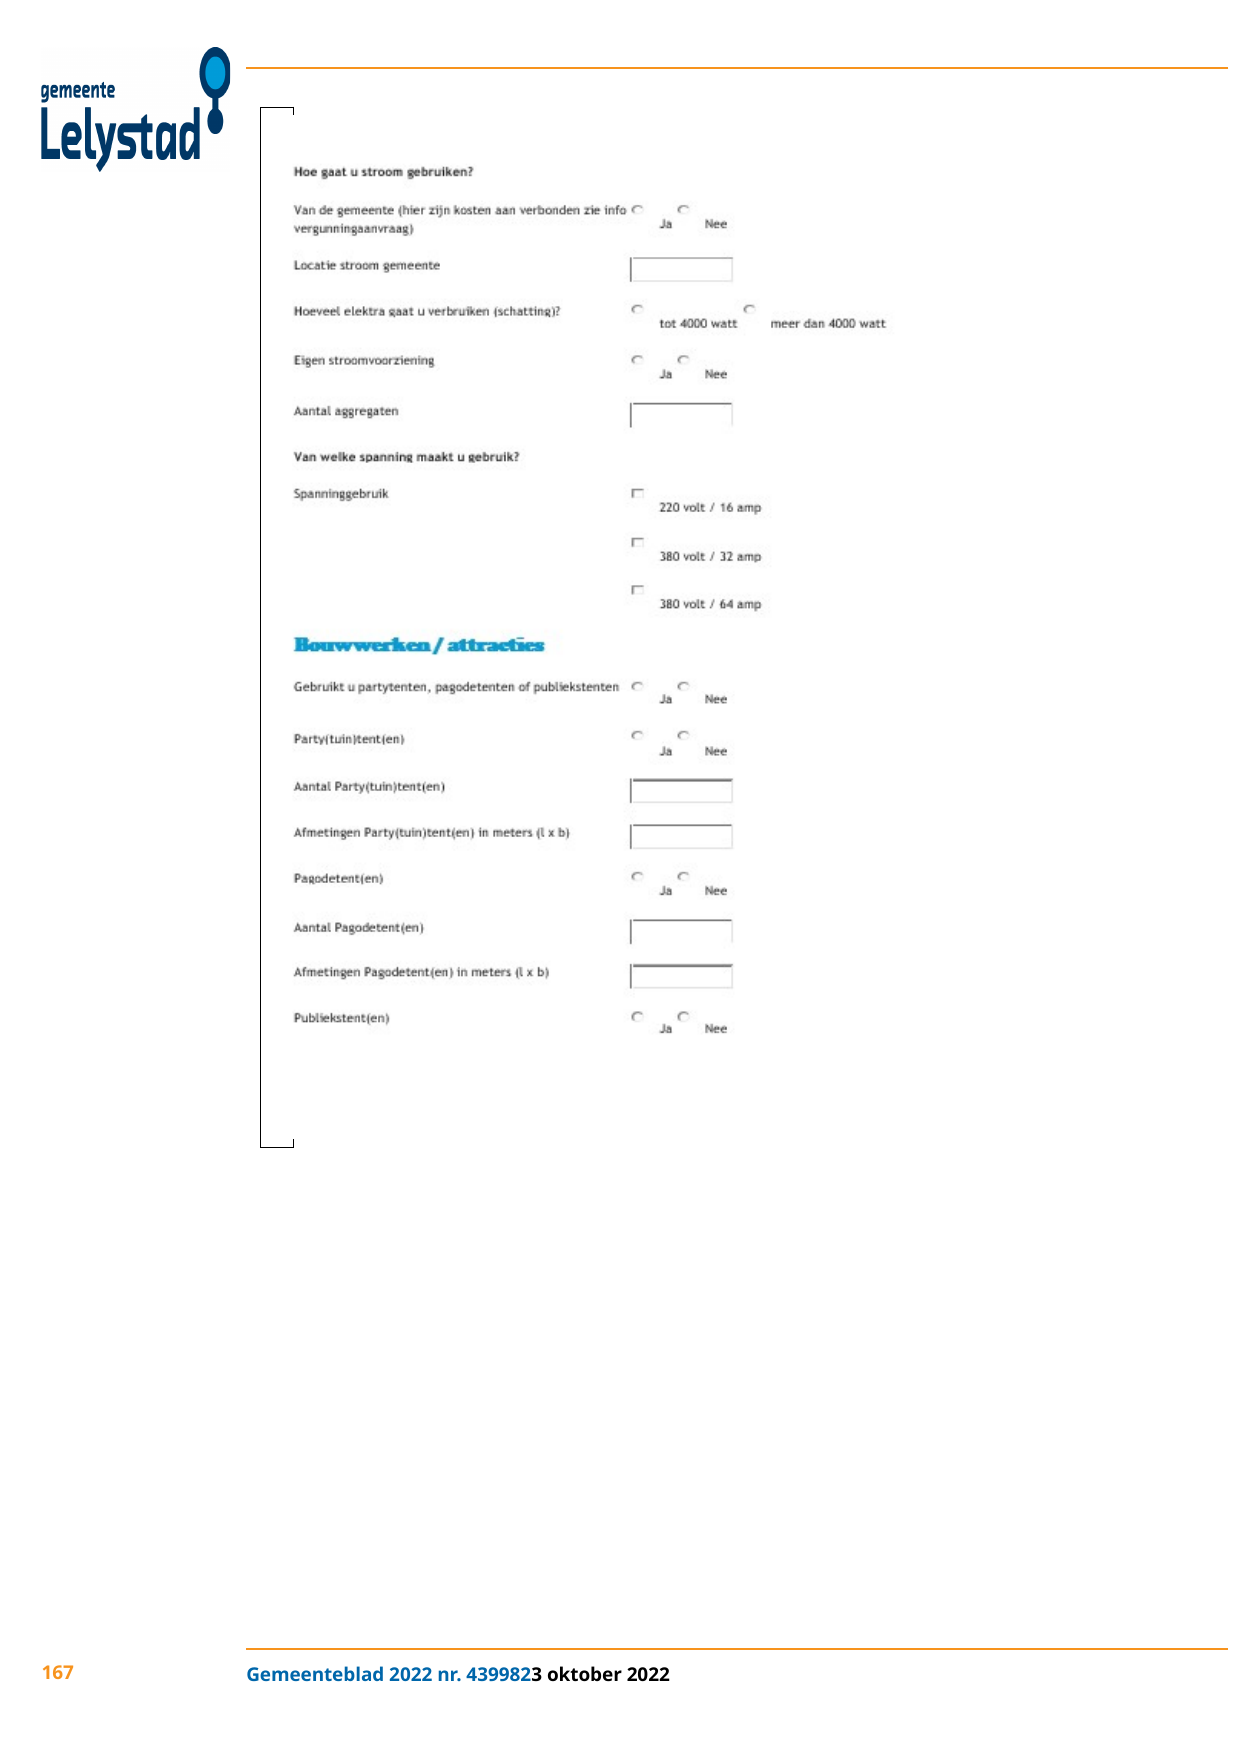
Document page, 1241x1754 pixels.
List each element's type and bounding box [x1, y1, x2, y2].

picture [41, 47, 231, 172]
picture [268, 115, 1008, 1139]
